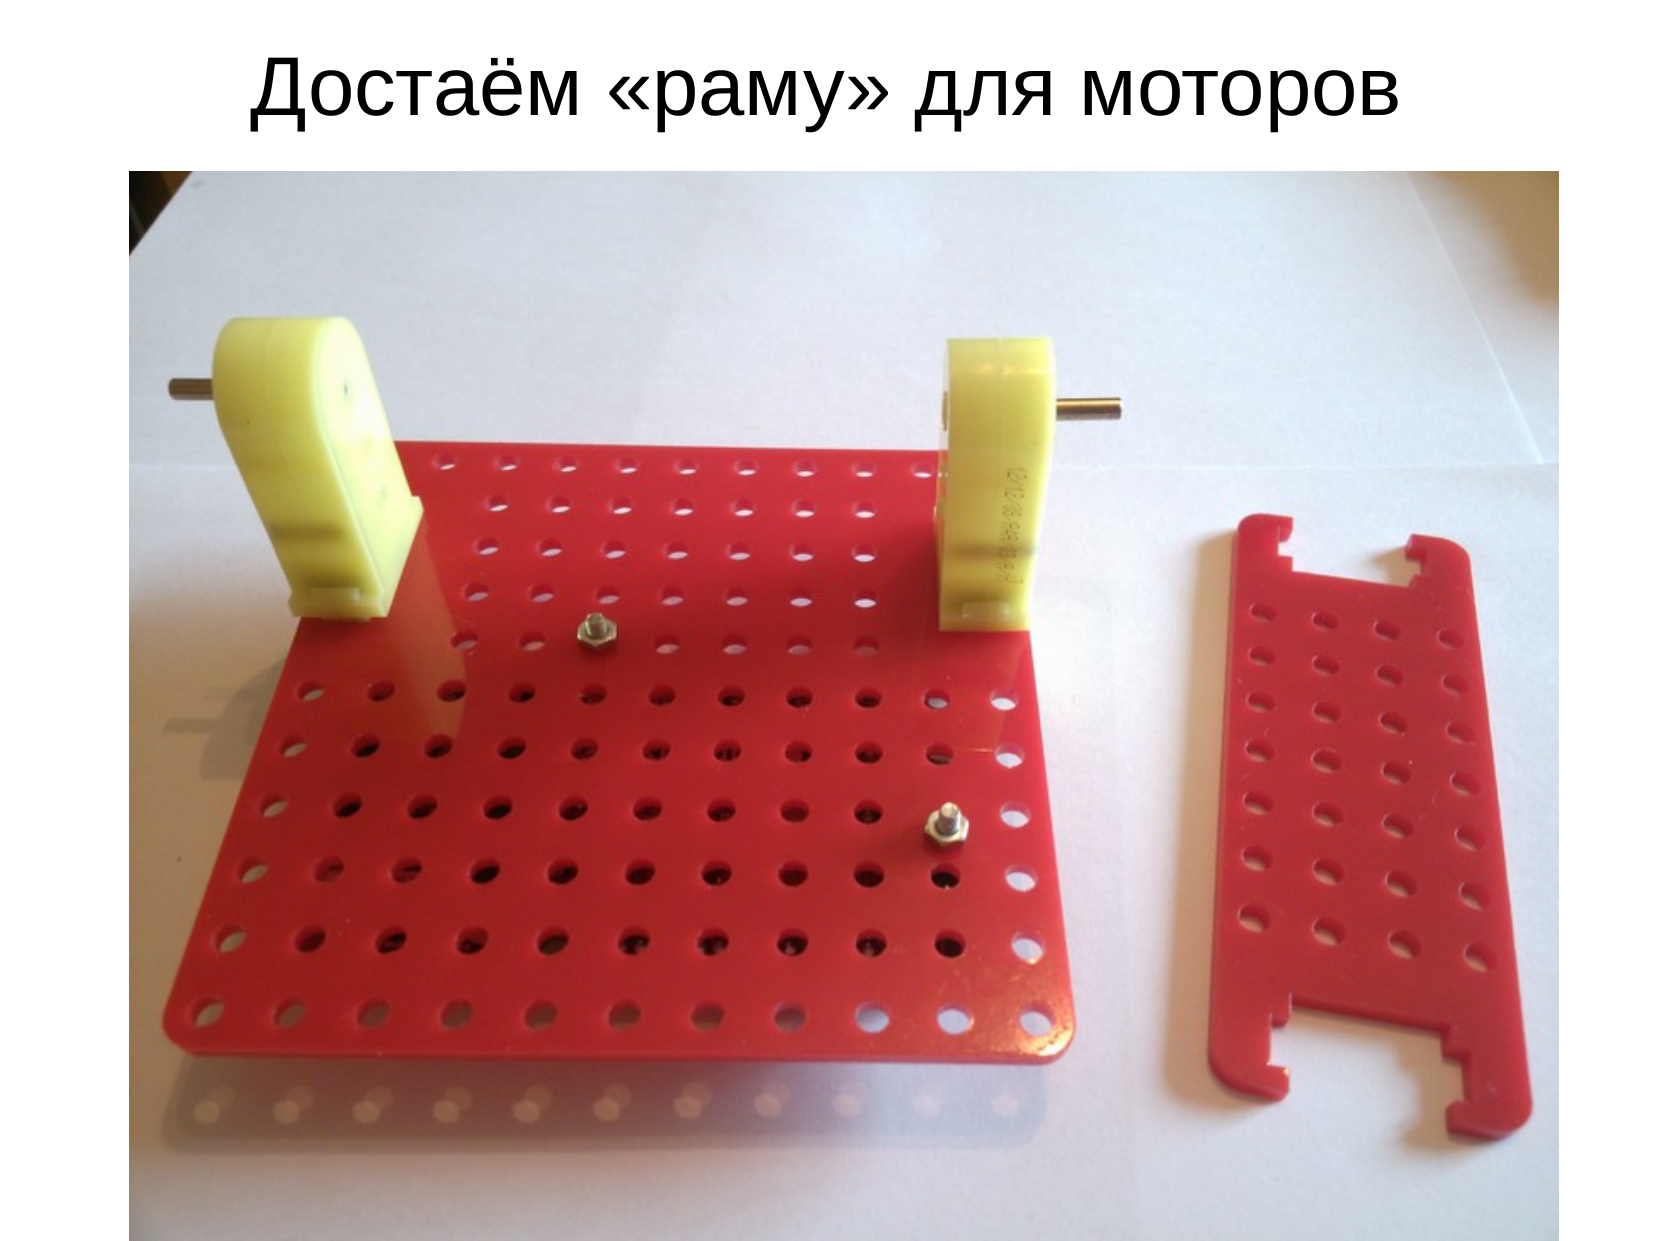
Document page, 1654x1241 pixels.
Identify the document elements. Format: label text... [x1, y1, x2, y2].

picture [129, 171, 1559, 1241]
title Достаём «раму» для моторов [82, 31, 1571, 142]
